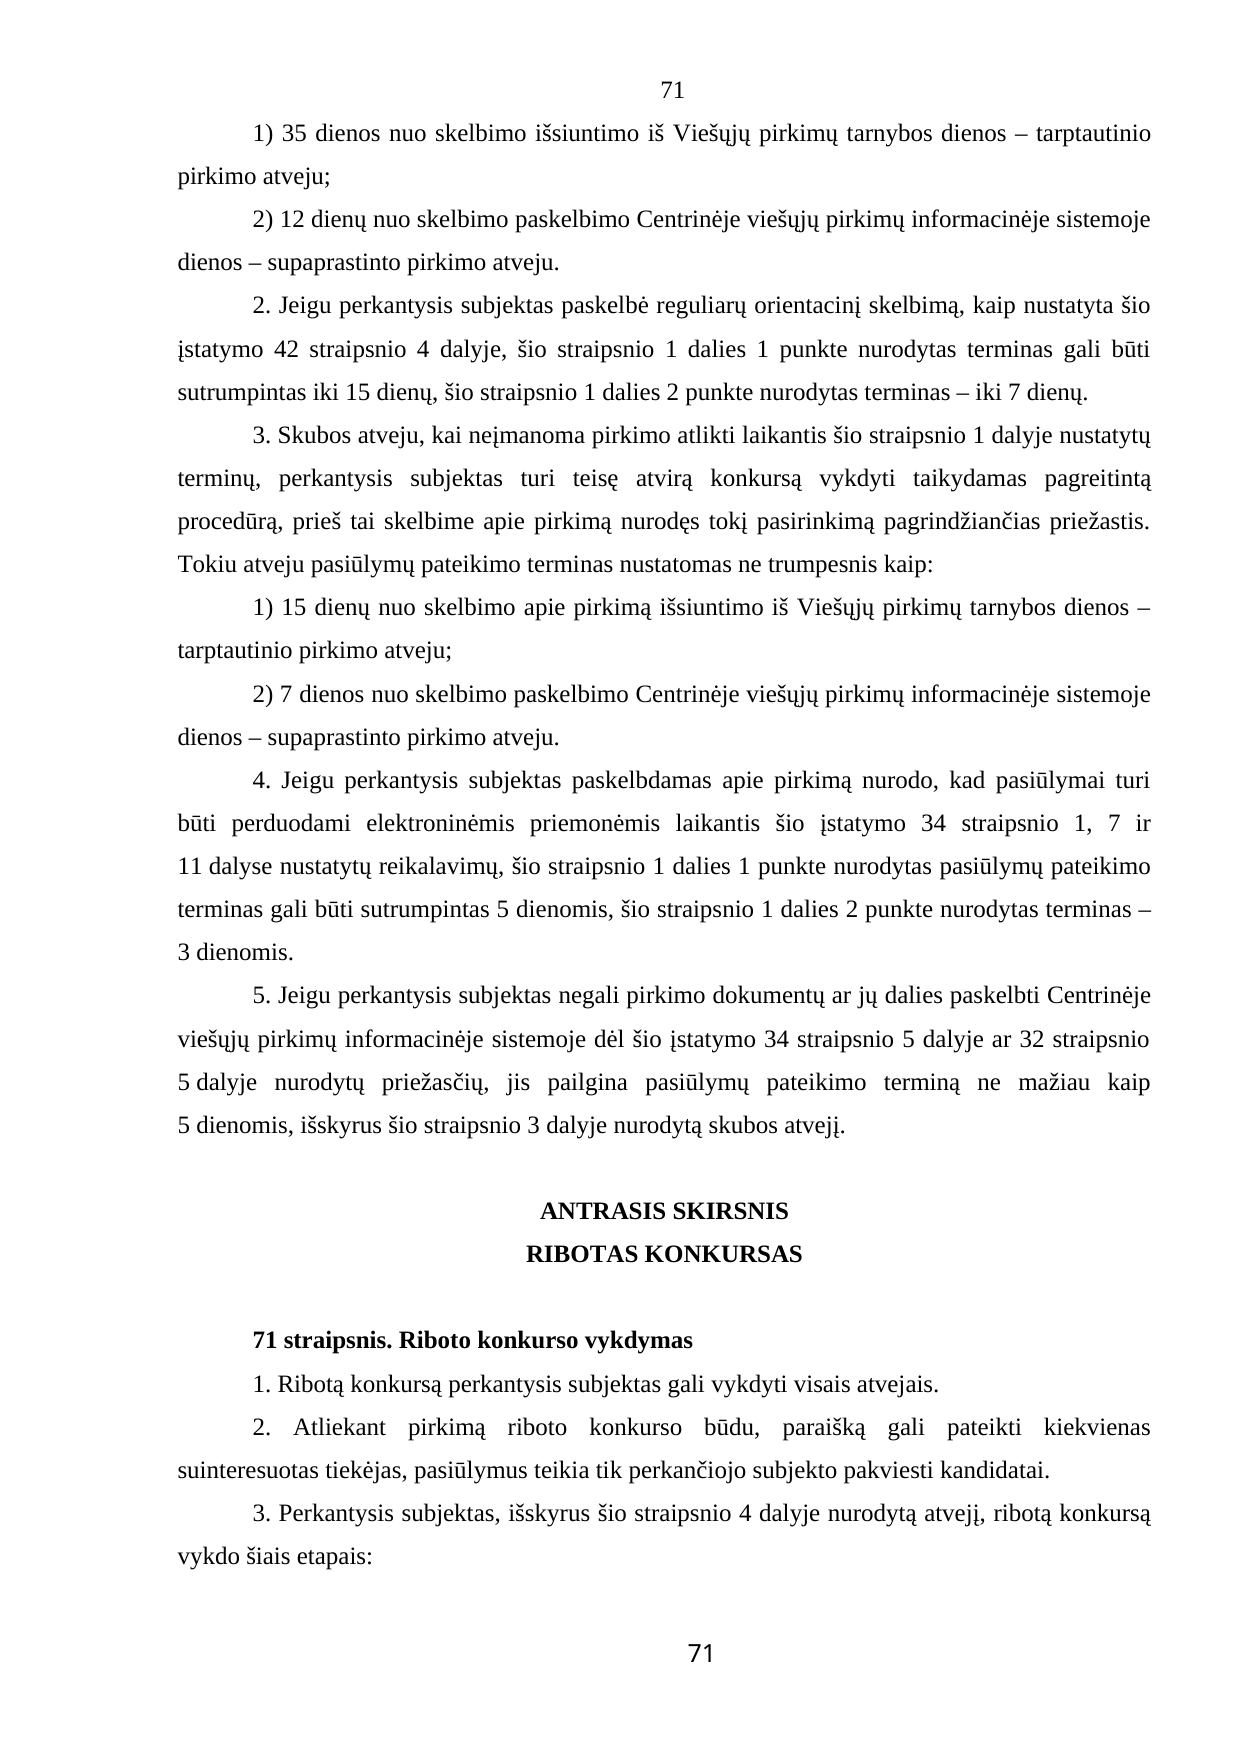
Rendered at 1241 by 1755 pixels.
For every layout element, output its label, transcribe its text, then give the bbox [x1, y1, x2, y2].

text 3. Perkantysis subjektas, išskyrus šio straipsnio 4 dalyje nurodytą atvejį, ribotą konkursą vykdo šiais etapais: [177, 1498, 1152, 1570]
text 5. Jeigu perkantysis subjektas negali pirkimo dokumentų ar jų dalies paskelbti Centrinėje viešųjų pirkimų informacinėje sistemoje dėl šio įstatymo 34 straipsnio 5 dalyje ar 32 straipsnio 5 dalyje nurodytų priežasčių, jis pailgina pasiūlymų pateikimo terminą ne mažiau kaip 5 dienomis, išskyrus šio straipsnio 3 dalyje nurodytą skubos atvejį. [177, 981, 1152, 1139]
text ANTRASIS SKIRSNIS [177, 1196, 1152, 1225]
text 2. Atliekant pirkimą riboto konkurso būdu, paraišką gali pateikti kiekvienas suinteresuotas tiekėjas, pasiūlymus teikia tik perkančiojo subjekto pakviesti kandidatai. [177, 1412, 1152, 1484]
text 4. Jeigu perkantysis subjektas paskelbdamas apie pirkimą nurodo, kad pasiūlymai turi būti perduodami elektroninėmis priemonėmis laikantis šio įstatymo 34 straipsnio 1, 7 ir 11 dalyse nustatytų reikalavimų, šio straipsnio 1 dalies 1 punkte nurodytas pasiūlymų pateikimo terminas gali būti sutrumpintas 5 dienomis, šio straipsnio 1 dalies 2 punkte nurodytas terminas – 3 dienomis. [177, 765, 1152, 966]
text 1) 35 dienos nuo skelbimo išsiuntimo iš Viešųjų pirkimų tarnybos dienos – tarptautinio pirkimo atveju; [177, 118, 1152, 190]
text 71 straipsnis. Riboto konkurso vykdymas [177, 1326, 1152, 1354]
text 1) 15 dienų nuo skelbimo apie pirkimą išsiuntimo iš Viešųjų pirkimų tarnybos dienos – tarptautinio pirkimo atveju; [177, 592, 1152, 664]
text 2) 12 dienų nuo skelbimo paskelbimo Centrinėje viešųjų pirkimų informacinėje sistemoje dienos – supaprastinto pirkimo atveju. [177, 204, 1152, 276]
text 2. Jeigu perkantysis subjektas paskelbė reguliarų orientacinį skelbimą, kaip nustatyta šio įstatymo 42 straipsnio 4 dalyje, šio straipsnio 1 dalies 1 punkte nurodytas terminas gali būti sutrumpintas iki 15 dienų, šio straipsnio 1 dalies 2 punkte nurodytas terminas – iki 7 dienų. [177, 291, 1152, 406]
text 3. Skubos atveju, kai neįmanoma pirkimo atlikti laikantis šio straipsnio 1 dalyje nustatytų terminų, perkantysis subjektas turi teisę atvirą konkursą vykdyti taikydamas pagreitintą procedūrą, prieš tai skelbime apie pirkimą nurodęs tokį pasirinkimą pagrindžiančias priežastis. Tokiu atveju pasiūlymų pateikimo terminas nustatomas ne trumpesnis kaip: [177, 420, 1152, 578]
text RIBOTAS KONKURSAS [177, 1239, 1152, 1268]
text 2) 7 dienos nuo skelbimo paskelbimo Centrinėje viešųjų pirkimų informacinėje sistemoje dienos – supaprastinto pirkimo atveju. [177, 679, 1152, 751]
text 1. Ribotą konkursą perkantysis subjektas gali vykdyti visais atvejais. [177, 1369, 1152, 1397]
